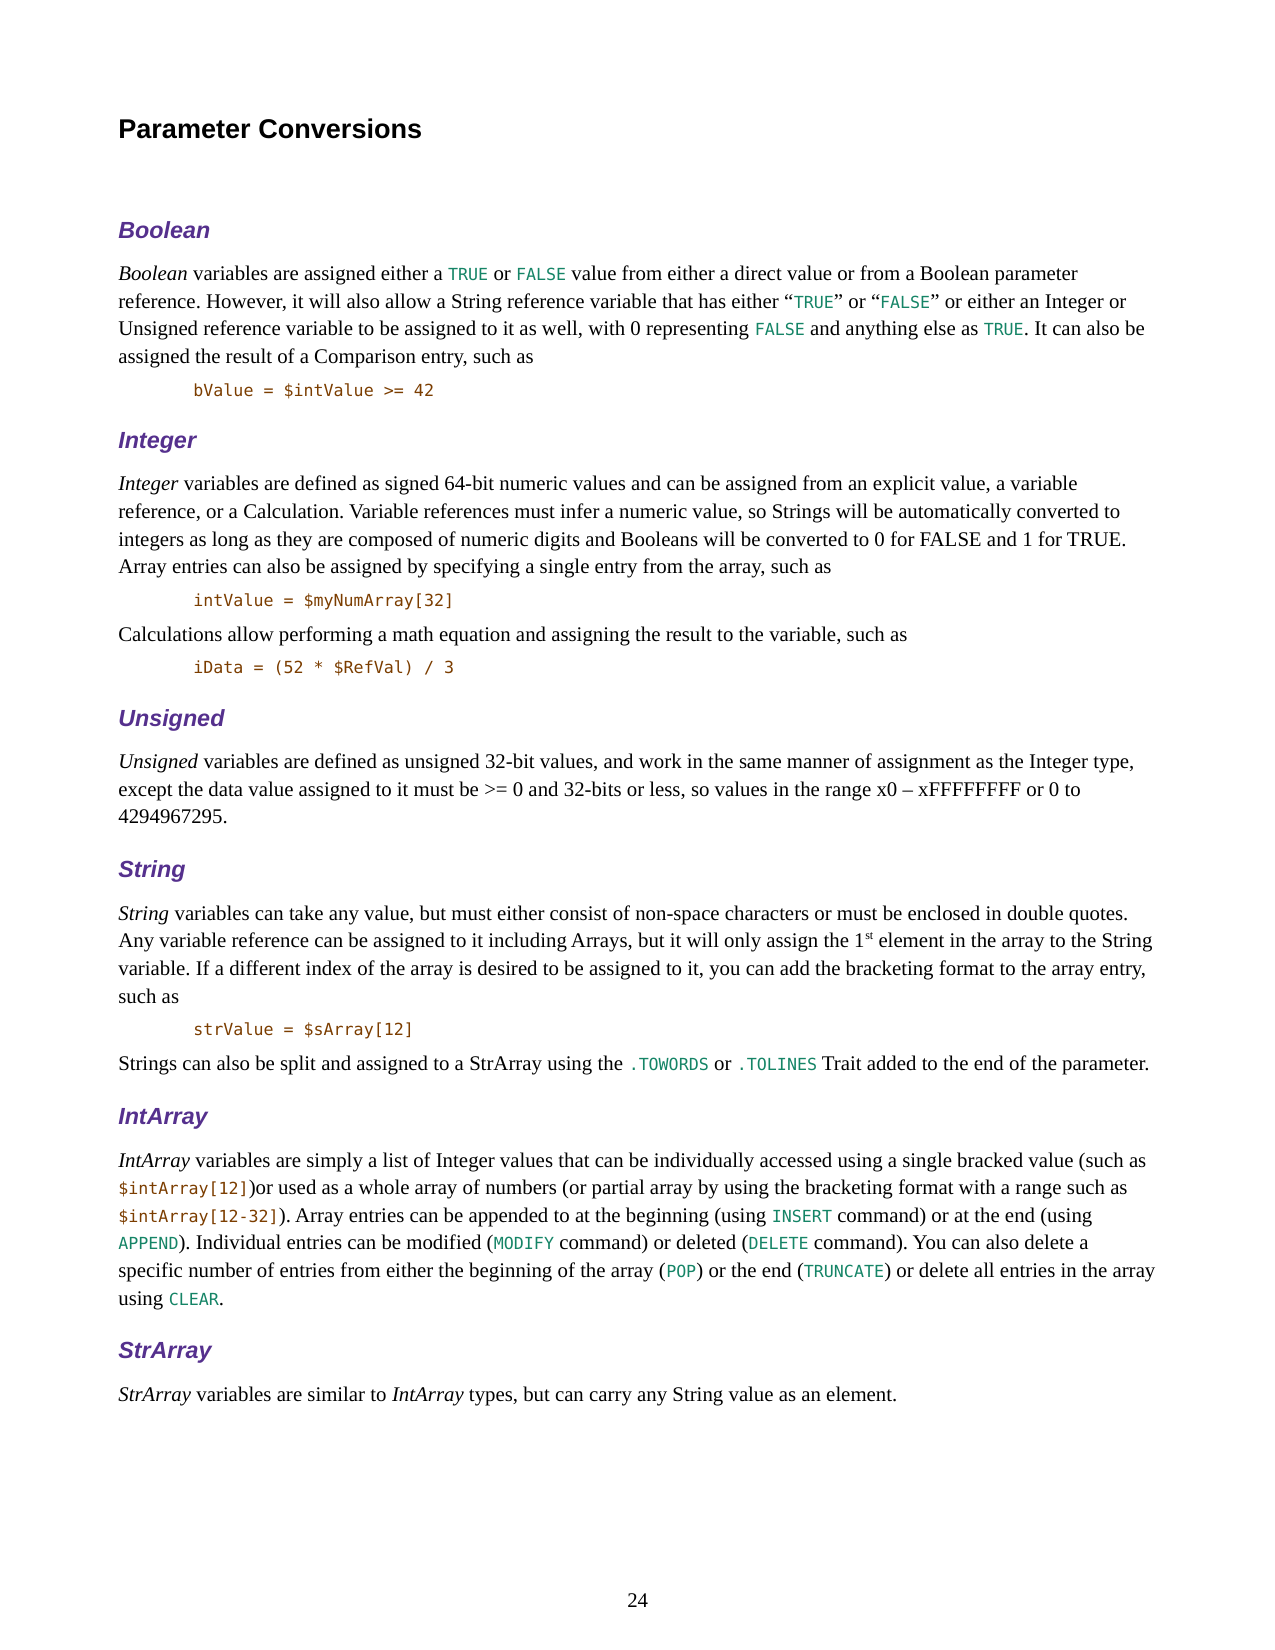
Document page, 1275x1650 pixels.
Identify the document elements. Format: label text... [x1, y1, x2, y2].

text Boolean variables are assigned either a TRUE or FALSE value from either a direct value or from a Boolean parameter reference. However, it will also allow a String reference variable that has either “TRUE” or “FALSE” or either an Integer or Unsigned reference variable to be assigned to it as well, with 0 representing FALSE and anything else as TRUE. It can also be assigned the result of a Comparison entry, such as [118, 261, 1157, 368]
text IntArray variables are simply a list of Integer values that can be individually accessed using a single bracked value (such as $intArray[12])or used as a whole array of numbers (or partial array by using the bracketing format with a range such as $intArray[12-32]). Array entries can be appended to at the beginning (using INSERT command) or at the end (using APPEND). Individual entries can be modified (MODIFY command) or deleted (DELETE command). You can also delete a specific number of entries from either the beginning of the array (POP) or the end (TRUNCATE) or delete all entries in the array using CLEAR. [118, 1147, 1157, 1309]
subtitle String [118, 856, 1157, 883]
subtitle Boolean [118, 216, 1157, 243]
subtitle Integer [118, 427, 1157, 453]
text bValue = $intValue >= 42 [193, 381, 1157, 400]
text Unsigned variables are defined as unsigned 32-bit values, and work in the same manner of assignment as the Integer type, except the data value assigned to it must be >= 0 and 32-bits or less, so values in the range x0 – xFFFFFFFF or 0 to 4294967295. [118, 749, 1157, 828]
text intValue = $myNumArray[32] [193, 591, 1157, 610]
subtitle StrArray [118, 1337, 1157, 1364]
subtitle IntArray [118, 1103, 1157, 1129]
text iData = (52 * $RefVal) / 3 [193, 658, 1157, 678]
text Calculations allow performing a math equation and assigning the result to the variable, such as [118, 622, 1157, 646]
subtitle Unsigned [118, 704, 1157, 731]
text strValue = $sArray[12] [193, 1020, 1157, 1039]
text Strings can also be split and assigned to a StrArray using the .TOWORDS or .TOLINES Trait added to the end of the parameter. [118, 1051, 1157, 1075]
subtitle Parameter Conversions [118, 113, 1157, 144]
text Integer variables are defined as signed 64-bit numeric values and can be assigned from an explicit value, a variable reference, or a Calculation. Variable references must infer a numeric value, so Strings will be automatically converted to integers as long as they are composed of numeric digits and Booleans will be converted to 0 for FALSE and 1 for TRUE. Array entries can also be assigned by specifying a single entry from the array, such as [118, 471, 1157, 578]
text StrArray variables are similar to IntArray types, but can carry any String value as an element. [118, 1382, 1157, 1406]
text String variables can take any value, but must either consist of non-space characters or must be enclosed in double quotes. Any variable reference can be assigned to it including Arrays, but it will only assign the 1st element in the array to the String variable. If a different index of the array is desired to be assigned to it, you can add the bracketing format to the array entry, such as [118, 901, 1157, 1008]
